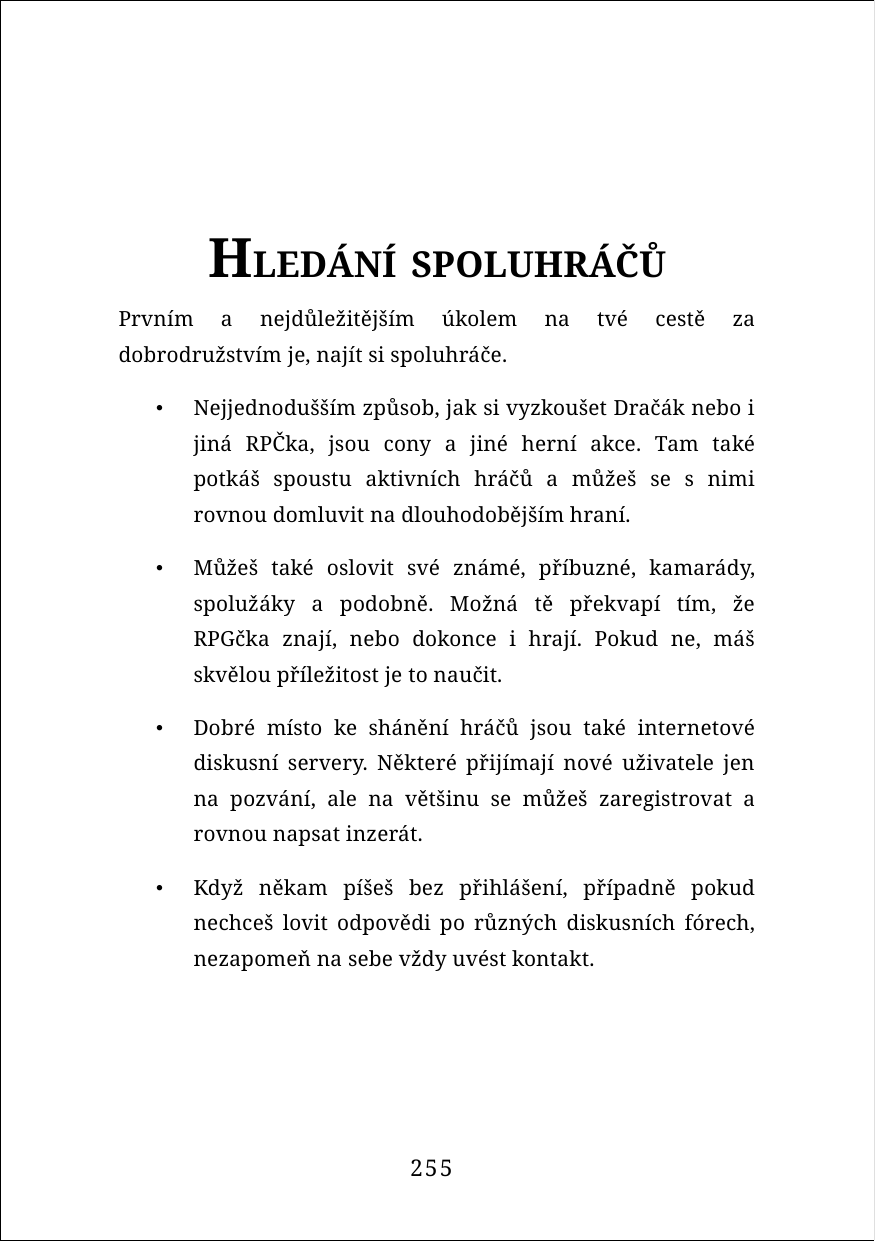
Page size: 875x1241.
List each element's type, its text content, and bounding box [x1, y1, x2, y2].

subtitle Hledání spoluhráčů [118, 219, 756, 293]
list Když někam píšeš bez přihlášení, případně pokud nechceš lovit odpovědi po různých diskusních fórech, nezapomeň na sebe vždy uvést kontakt. [156, 873, 756, 972]
list Nejjednodušším způsob, jak si vyzkoušet Dračák nebo i jiná RPČka, jsou cony a jiné herní akce. Tam také potkáš spoustu aktivních hráčů a můžeš se s nimi rovnou domluvit na dlouhodobějším hraní. [156, 393, 756, 528]
text Prvním a nejdůležitějším úkolem na tvé cestě za dobrodružstvím je, najít si spoluhráče. [118, 304, 756, 368]
list Můžeš také oslovit své známé, příbuzné, kamarády, spolužáky a podobně. Možná tě překvapí tím, že RPGčka znají, nebo dokonce i hrají. Pokud ne, máš skvělou příležitost je to naučit. [156, 553, 756, 688]
list Dobré místo ke shánění hráčů jsou také internetové diskusní servery. Některé přijímají nové uživatele jen na pozvání, ale na většinu se můžeš zaregistrovat a rovnou napsat inzerát. [156, 713, 756, 848]
